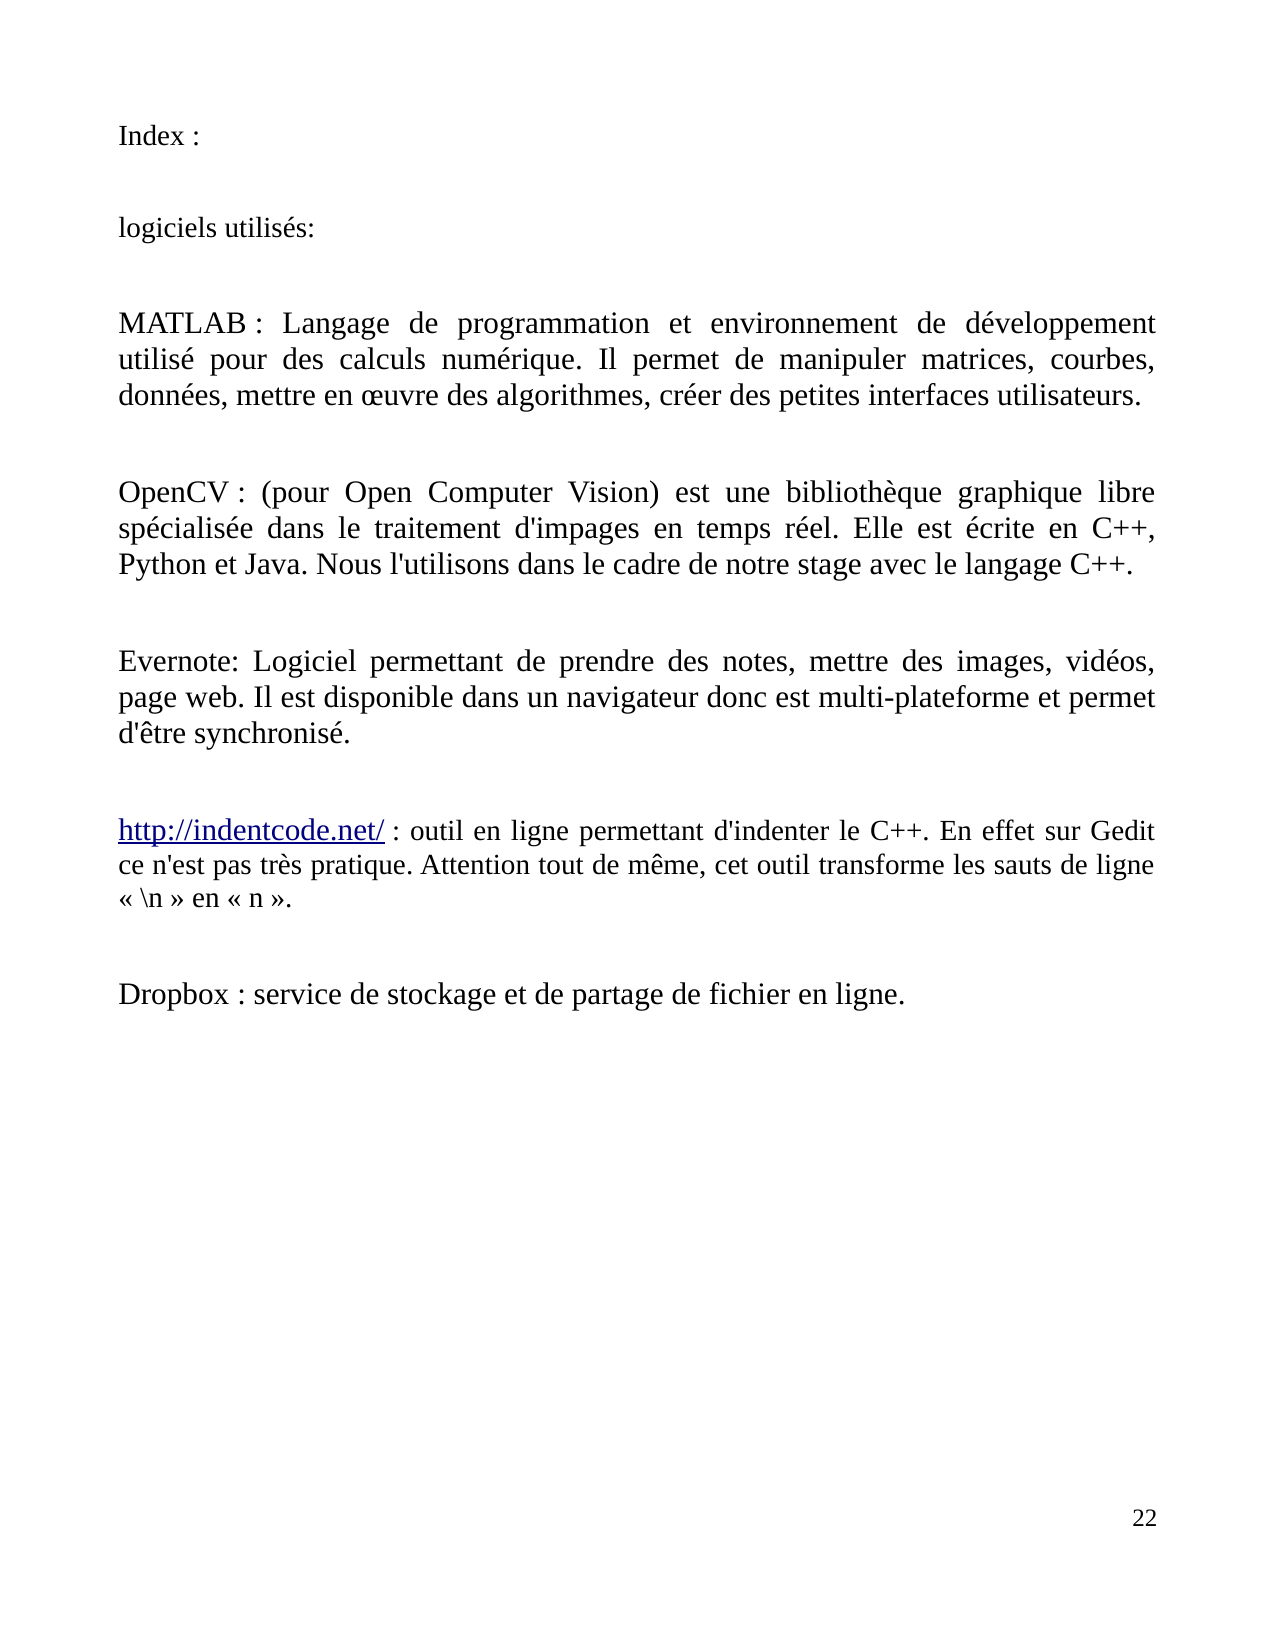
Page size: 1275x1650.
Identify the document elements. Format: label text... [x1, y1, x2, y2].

text http://indentcode.net/ : outil en ligne permettant d'indenter le C++. En effet sur Gedit ce n'est pas très pratique. Attention tout de même, cet outil transforme les sauts de ligne « \n » en « n ». [118, 811, 1157, 914]
text logiciels utilisés: [118, 210, 1157, 244]
text Evernote: Logiciel permettant de prendre des notes, mettre des images, vidéos, page web. Il est disponible dans un navigateur donc est multi-plateforme et permet d'être synchronisé. [118, 642, 1157, 750]
text OpenCV : (pour Open Computer Vision) est une bibliothèque graphique libre spécialisée dans le traitement d'impages en temps réel. Elle est écrite en C++, Python et Java. Nous l'utilisons dans le cadre de notre stage avec le langage C++. [118, 473, 1157, 581]
text MATLAB : Langage de programmation et environnement de développement utilisé pour des calculs numérique. Il permet de manipuler matrices, courbes, données, mettre en œuvre des algorithmes, créer des petites interfaces utilisateurs. [118, 305, 1157, 412]
text Dropbox : service de stockage et de partage de fichier en ligne. [118, 975, 1157, 1011]
text Index : [118, 118, 1157, 152]
